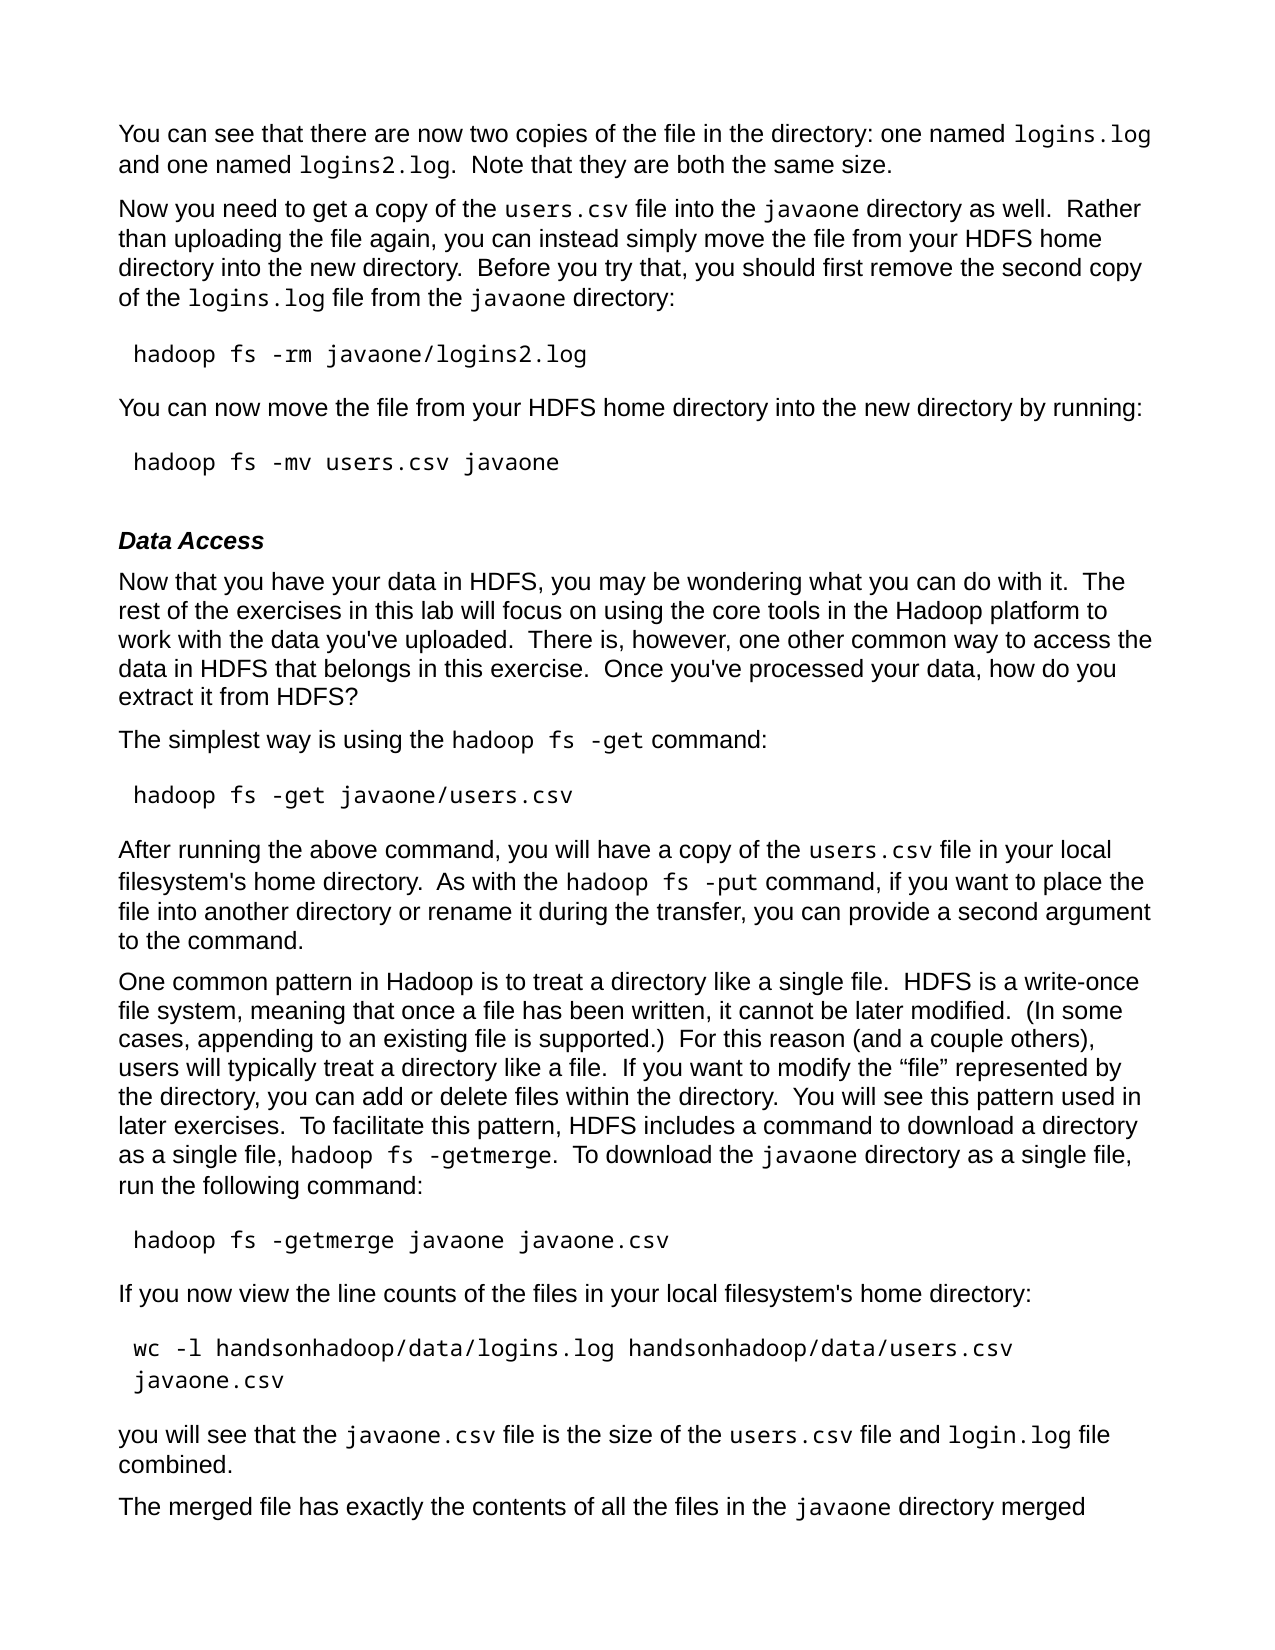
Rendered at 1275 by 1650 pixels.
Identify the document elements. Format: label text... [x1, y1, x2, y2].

text Now that you have your data in HDFS, you may be wondering what you can do with it. The rest of the exercises in this lab will focus on using the core tools in the Hadoop platform to work with the data you've uploaded. There is, however, one other common way to access the data in HDFS that belongs in this exercise. Once you've processed your data, how do you extract it from HDFS? [118, 567, 1157, 711]
text hadoop fs -rm javaone/logins2.log [133, 338, 1157, 369]
text Now you need to get a copy of the users.csv file into the javaone directory as well. Rather than uploading the file again, you can instead simply move the file from your HDFS home directory into the new directory. Before you try that, you should first remove the second copy of the logins.log file from the javaone directory: [118, 193, 1157, 313]
text If you now view the line counts of the files in your local filesystem's home directory: [118, 1279, 1157, 1308]
text hadoop fs -mv users.csv javaone [133, 446, 1157, 477]
text One common pattern in Hadoop is to treat a directory like a single file. HDFS is a write-once file system, meaning that once a file has been written, it cannot be later modified. (In some cases, appending to an existing file is supported.) For this reason (and a couple others), users will typically treat a directory like a file. If you want to modify the “file” represented by the directory, you can add or delete files within the directory. You will see this pattern used in later exercises. To facilitate this pattern, HDFS includes a command to download a directory as a single file, hadoop fs -getmerge. To download the javaone directory as a single file, run the following command: [118, 967, 1157, 1199]
text You can see that there are now two copies of the file in the directory: one named logins.log and one named logins2.log. Note that they are both the same size. [118, 118, 1157, 181]
text The merged file has exactly the contents of all the files in the javaone directory merged [118, 1491, 1157, 1523]
text After running the above command, you will have a copy of the users.csv file in your local filesystem's home directory. As with the hadoop fs -put command, if you want to place the file into another directory or rename it during the transfer, you can provide a second argument to the command. [118, 834, 1157, 954]
text wc -l handsonhadoop/data/logins.log handsonhadoop/data/users.csv javaone.csv [133, 1332, 1157, 1395]
text The simplest way is using the hadoop fs -get command: [118, 723, 1157, 755]
text hadoop fs -getmerge javaone javaone.csv [133, 1224, 1157, 1255]
text hadoop fs -get javaone/users.csv [133, 779, 1157, 811]
text You can now move the file from your HDFS home directory into the new directory by running: [118, 393, 1157, 422]
subtitle Data Access [118, 526, 1157, 555]
text you will see that the javaone.csv file is the size of the users.csv file and login.log file combined. [118, 1419, 1157, 1479]
